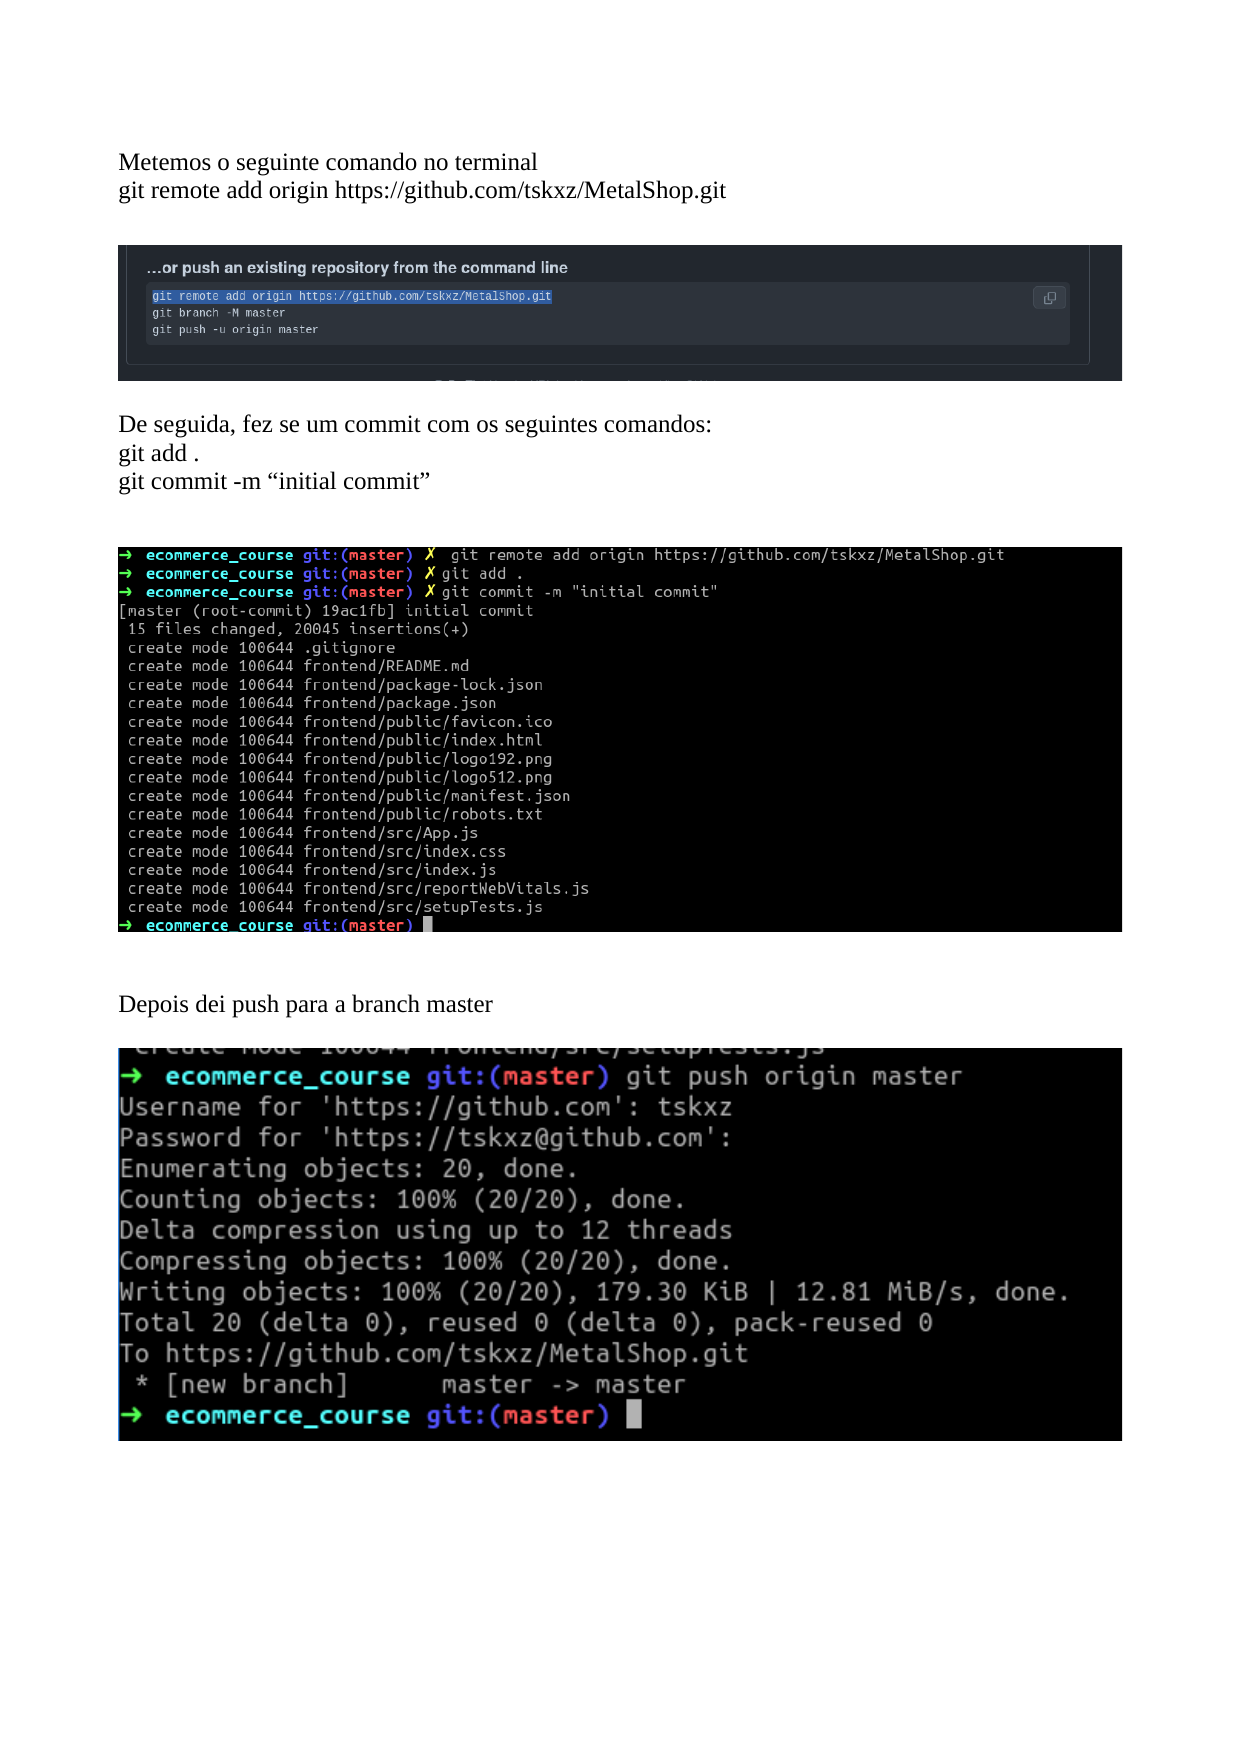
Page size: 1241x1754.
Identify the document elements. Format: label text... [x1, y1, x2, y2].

text De seguida, fez se um commit com os seguintes comandos: [118, 409, 1122, 438]
text git commit -m “initial commit” [118, 466, 1122, 495]
text Metemos o seguinte comando no terminal [118, 147, 1122, 176]
text git remote add origin https://github.com/tskxz/MetalShop.git [118, 176, 1122, 204]
text Depois dei push para a branch master [118, 989, 1122, 1018]
picture [118, 245, 1123, 381]
text git add . [118, 438, 1122, 466]
picture [118, 1048, 1123, 1441]
picture [118, 547, 1123, 932]
